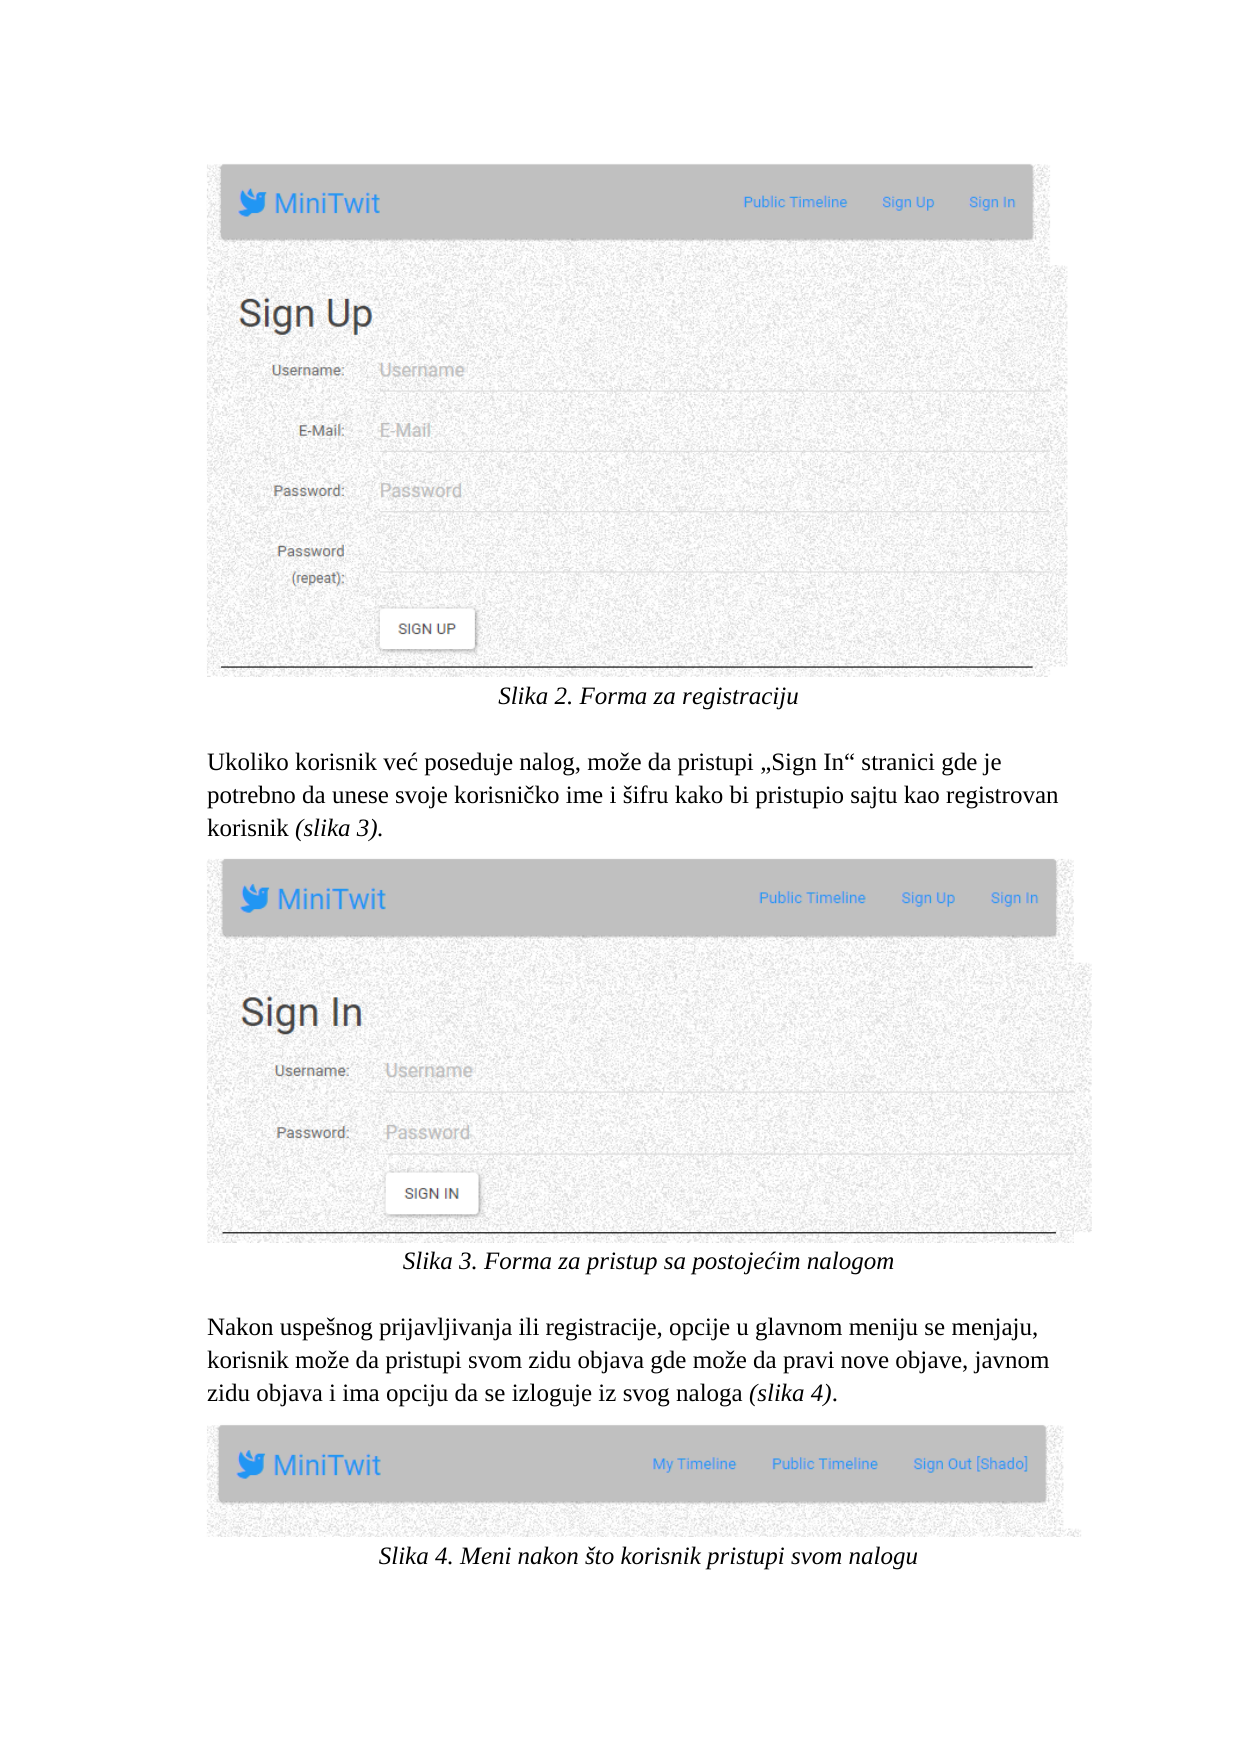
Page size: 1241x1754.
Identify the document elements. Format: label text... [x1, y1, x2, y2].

text Nakon uspešnog prijavljivanja ili registracije, opcije u glavnom meniju se menjaju, korisnik može da pristupi svom zidu objava gde može da pravi nove objave, javnom zidu objava i ima opciju da se izloguje iz svog naloga (slika 4). [207, 1312, 1092, 1407]
text Ukoliko korisnik već poseduje nalog, može da pristupi „Sign In“ stranici gde je potrebno da unese svoje korisničko ime i šifru kako bi pristupio sajtu kao registrovan korisnik (slika 3). [207, 747, 1092, 842]
text Slika 2. Forma za registraciju [207, 681, 1092, 710]
text Slika 3. Forma za pristup sa postojećim nalogom [207, 1246, 1092, 1275]
text Slika 4. Meni nakon što korisnik pristupi svom nalogu [207, 1541, 1092, 1569]
